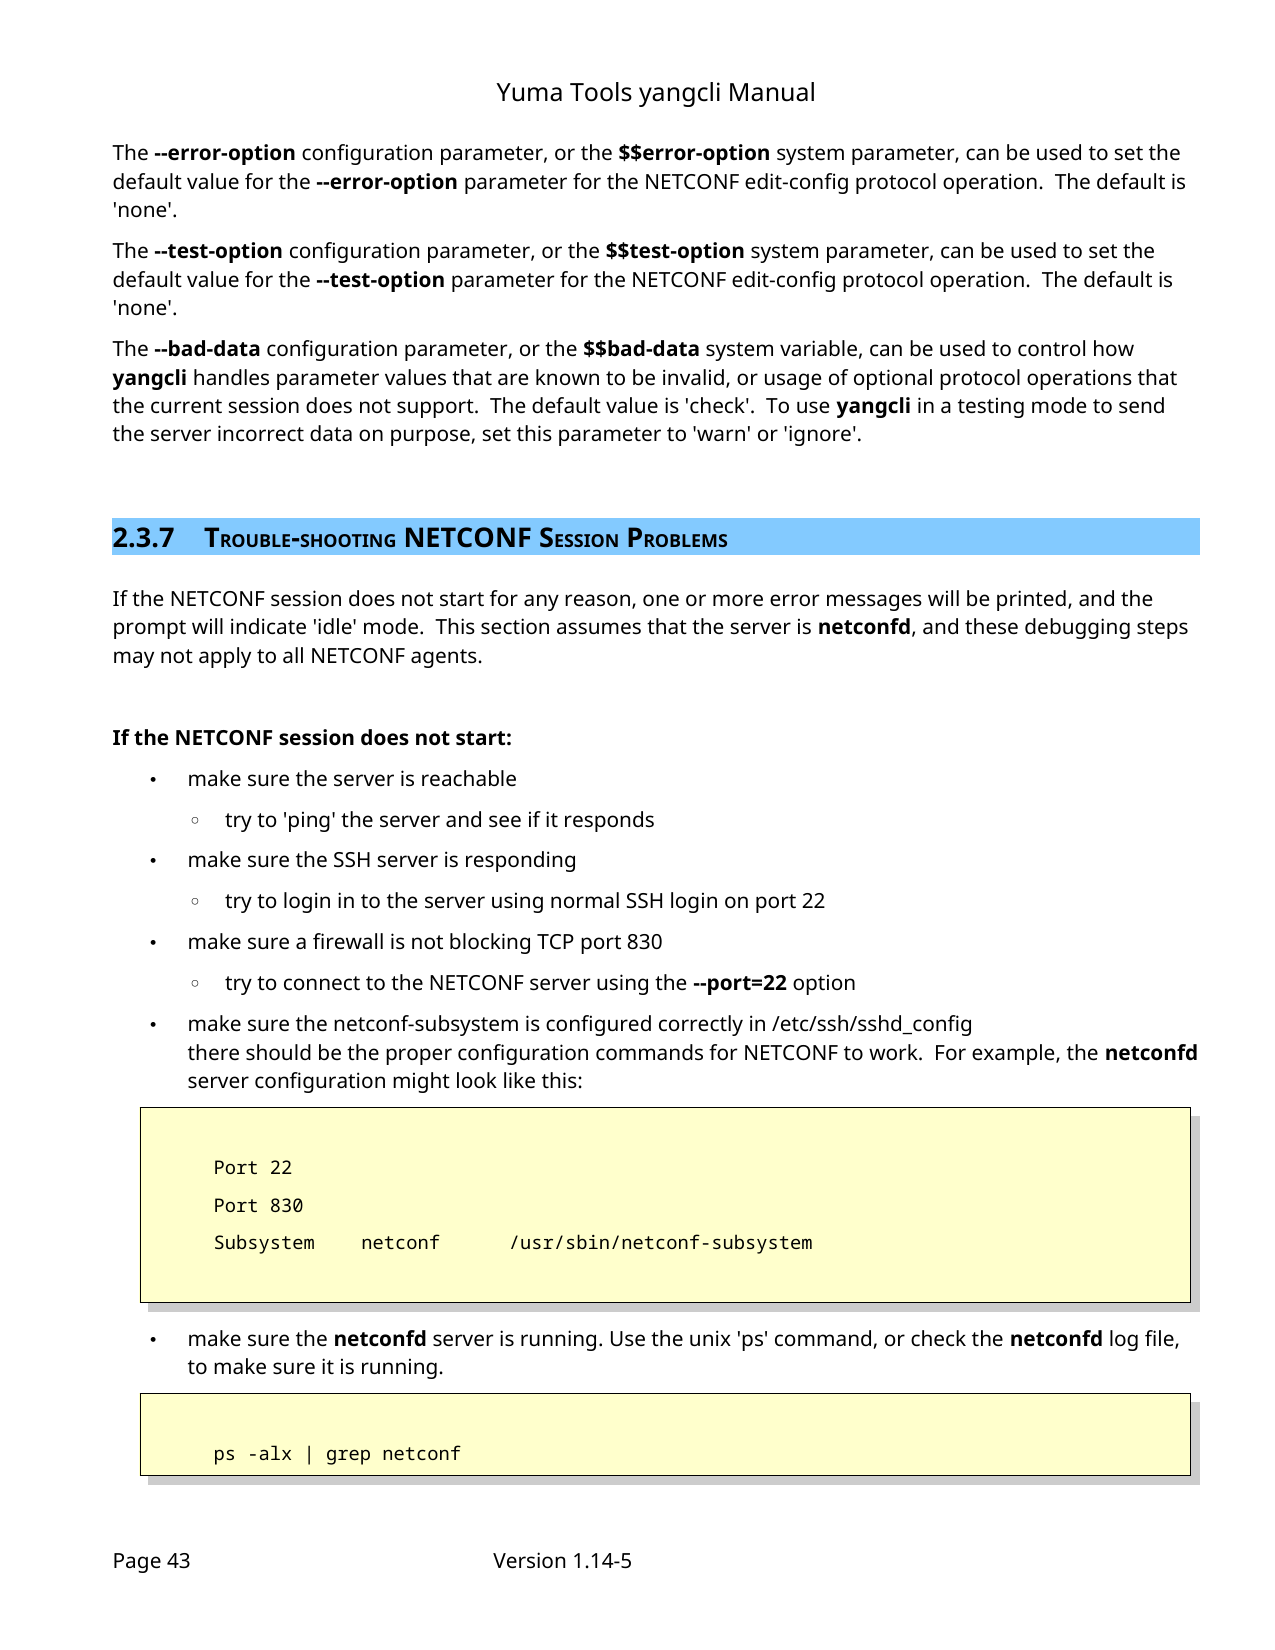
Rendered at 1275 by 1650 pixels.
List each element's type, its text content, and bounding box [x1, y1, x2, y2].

text If the NETCONF session does not start for any reason, one or more error messages will be printed, and the prompt will indicate 'idle' mode. This section assumes that the server is netconfd, and these debugging steps may not apply to all NETCONF agents. [112, 584, 1200, 669]
text If the NETCONF session does not start: [112, 723, 1200, 751]
list make sure the netconfd server is running. Use the unix 'ps' command, or check the netconfd log file, to make sure it is running. [150, 1324, 1200, 1381]
subtitle Trouble-shooting NETCONF Session Problems [112, 518, 1200, 555]
list make sure the netconf-subsystem is configured correctly in /etc/ssh/sshd_config there should be the proper configuration commands for NETCONF to work. For example, the netconfd server configuration might look like this: [150, 1009, 1200, 1095]
list try to 'ping' the server and see if it responds [187, 805, 1200, 833]
text The --bad-data configuration parameter, or the $$bad-data system variable, can be used to control how yangcli handles parameter values that are known to be invalid, or usage of optional protocol operations that the current session does not support. The default value is 'check'. To use yangcli in a testing mode to send the server incorrect data on purpose, set this parameter to 'warn' or 'ignore'. [112, 334, 1200, 448]
text Subsystem netconf /usr/sbin/netconf-subsystem [141, 1220, 1190, 1255]
list make sure the SSH server is responding [150, 846, 1200, 874]
text Port 22 [141, 1145, 1190, 1180]
text The --error-option configuration parameter, or the $$error-option system parameter, can be used to set the default value for the --error-option parameter for the NETCONF edit-config protocol operation. The default is 'none'. [112, 138, 1200, 224]
list make sure the server is reachable [150, 764, 1200, 792]
text ps -alx | grep netconf [141, 1431, 1190, 1475]
text The --test-option configuration parameter, or the $$test-option system parameter, can be used to set the default value for the --test-option parameter for the NETCONF edit-config protocol operation. The default is 'none'. [112, 236, 1200, 322]
list make sure a firewall is not blocking TCP port 830 [150, 927, 1200, 956]
list try to connect to the NETCONF server using the --port=22 option [187, 968, 1200, 997]
text Port 830 [141, 1182, 1190, 1218]
list try to login in to the server using normal SSH login on port 22 [187, 887, 1200, 915]
